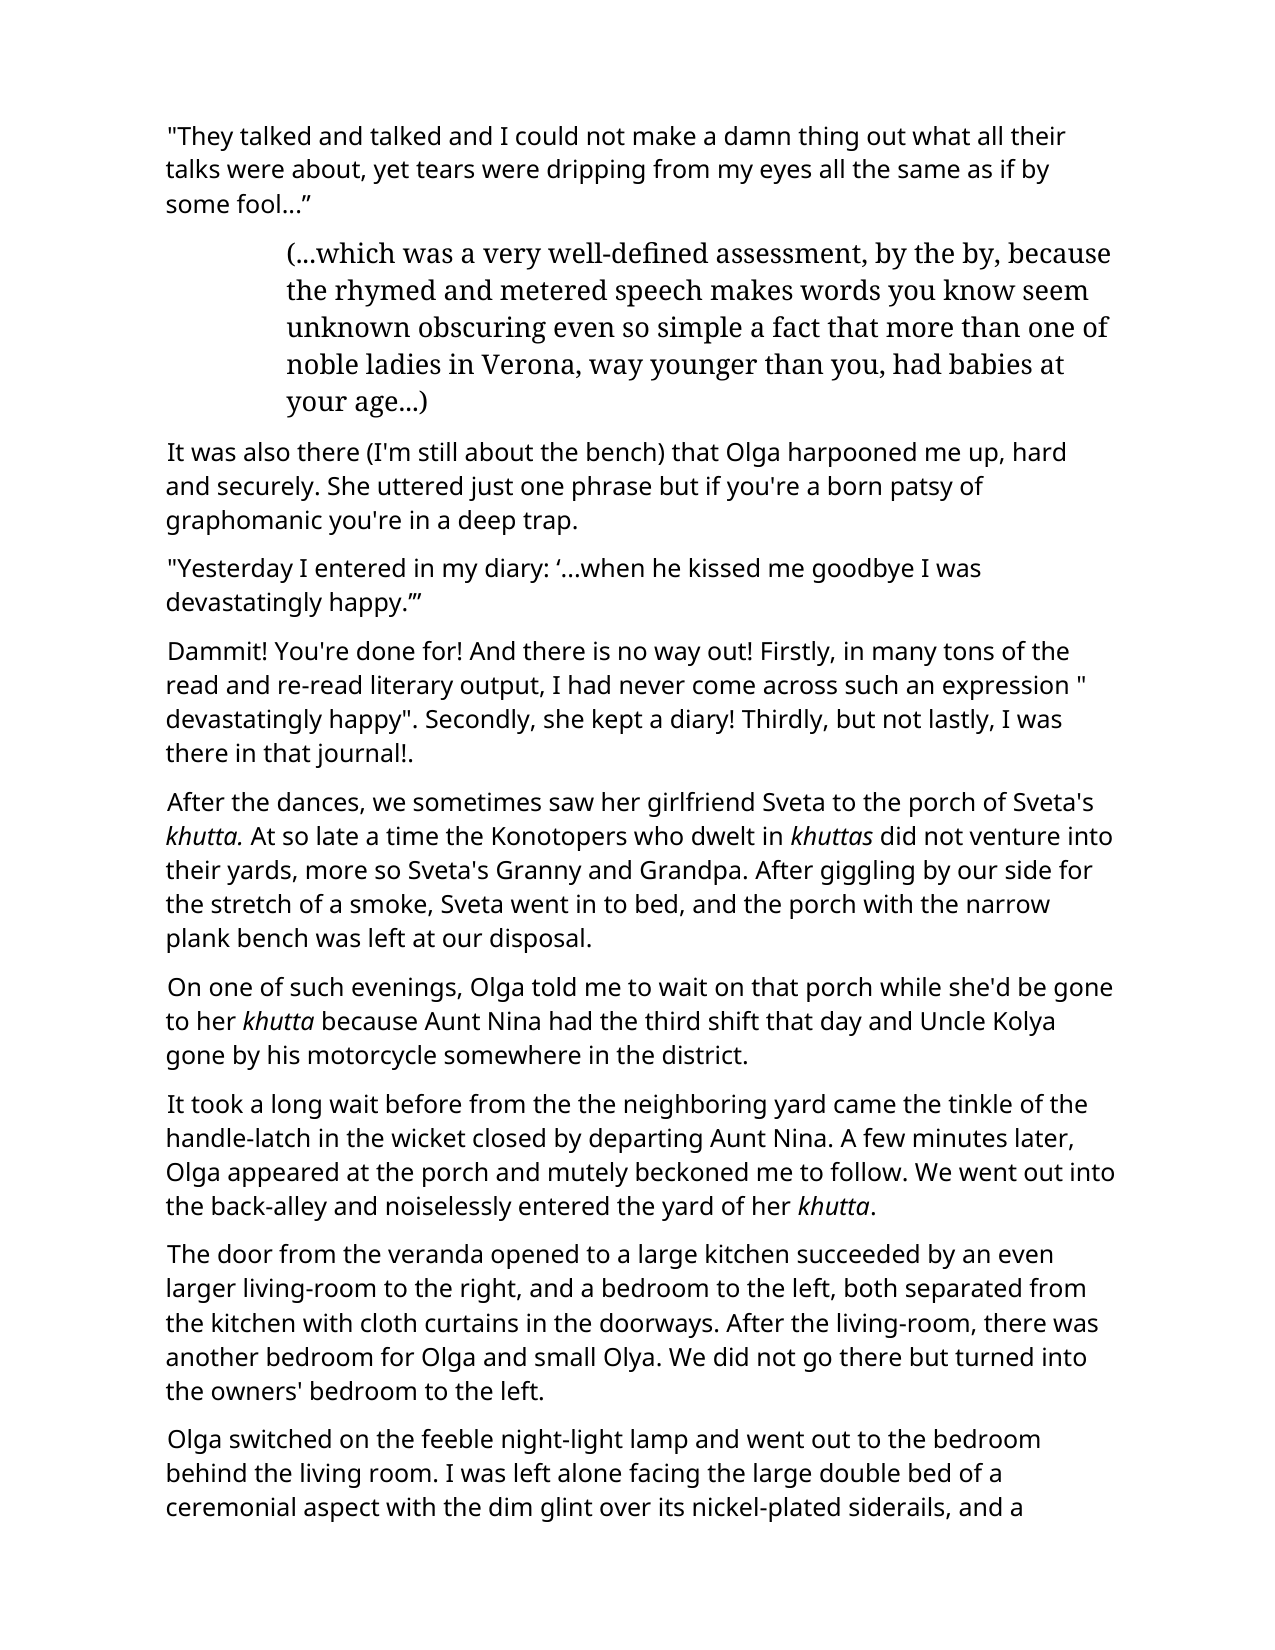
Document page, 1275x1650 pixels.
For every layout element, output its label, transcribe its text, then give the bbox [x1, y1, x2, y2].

text Dammit! You're done for! And there is no way out! Firstly, in many tons of the read and re-read literary output, I had never come across such an expression " devastatingly happy". Secondly, she kept a diary! Thirdly, but not lastly, I was there in that journal!. [165, 634, 1118, 770]
text The door from the veranda opened to a large kitchen succeeded by an even larger living-room to the right, and a bedroom to the left, both separated from the kitchen with cloth curtains in the doorways. After the living-room, there was another bedroom for Olga and small Olya. We did not go there but turned into the owners' bedroom to the left. [165, 1237, 1118, 1407]
text "They talked and talked and I could not make a damn thing out what all their talks were about, yet tears were dripping from my eyes all the same as if by some fool...” [165, 118, 1118, 220]
text It took a long wait before from the the neighboring yard came the tinkle of the handle-latch in the wicket closed by departing Aunt Nina. A few minutes later, Olga appeared at the porch and mutely beckoned me to follow. We went out into the back-alley and noiselessly entered the yard of her khutta. [165, 1086, 1118, 1222]
list (...which was a very well-defined assessment, by the by, because the rhymed and metered speech makes words you know seem unknown obscuring even so simple a fact that more than one of noble ladies in Verona, way younger than you, had babies at your age...) [286, 235, 1118, 419]
text After the dances, we sometimes saw her girlfriend Sveta to the porch of Sveta's khutta. At so late a time the Konotopers who dwelt in khuttas did not venture into their yards, more so Sveta's Granny and Grandpa. After giggling by our side for the stretch of a smoke, Sveta went in to bed, and the porch with the narrow plank bench was left at our disposal. [165, 784, 1118, 955]
text Olga switched on the feeble night-light lamp and went out to the bedroom behind the living room. I was left alone facing the large double bed of a ceremonial aspect with the dim glint over its nickel-plated siderails, and a [165, 1422, 1118, 1524]
text "Yesterday I entered in my diary: ‘...when he kissed me goodbye I was devastatingly happy.’” [165, 551, 1118, 619]
text It was also there (I'm still about the bench) that Olga harpooned me up, hard and securely. She uttered just one phrase but if you're a born patsy of graphomanic you're in a deep trap. [165, 434, 1118, 536]
text On one of such evenings, Olga told me to wait on that porch while she'd be gone to her khutta because Aunt Nina had the third shift that day and Uncle Kolya gone by his motorcycle somewhere in the district. [165, 969, 1118, 1072]
